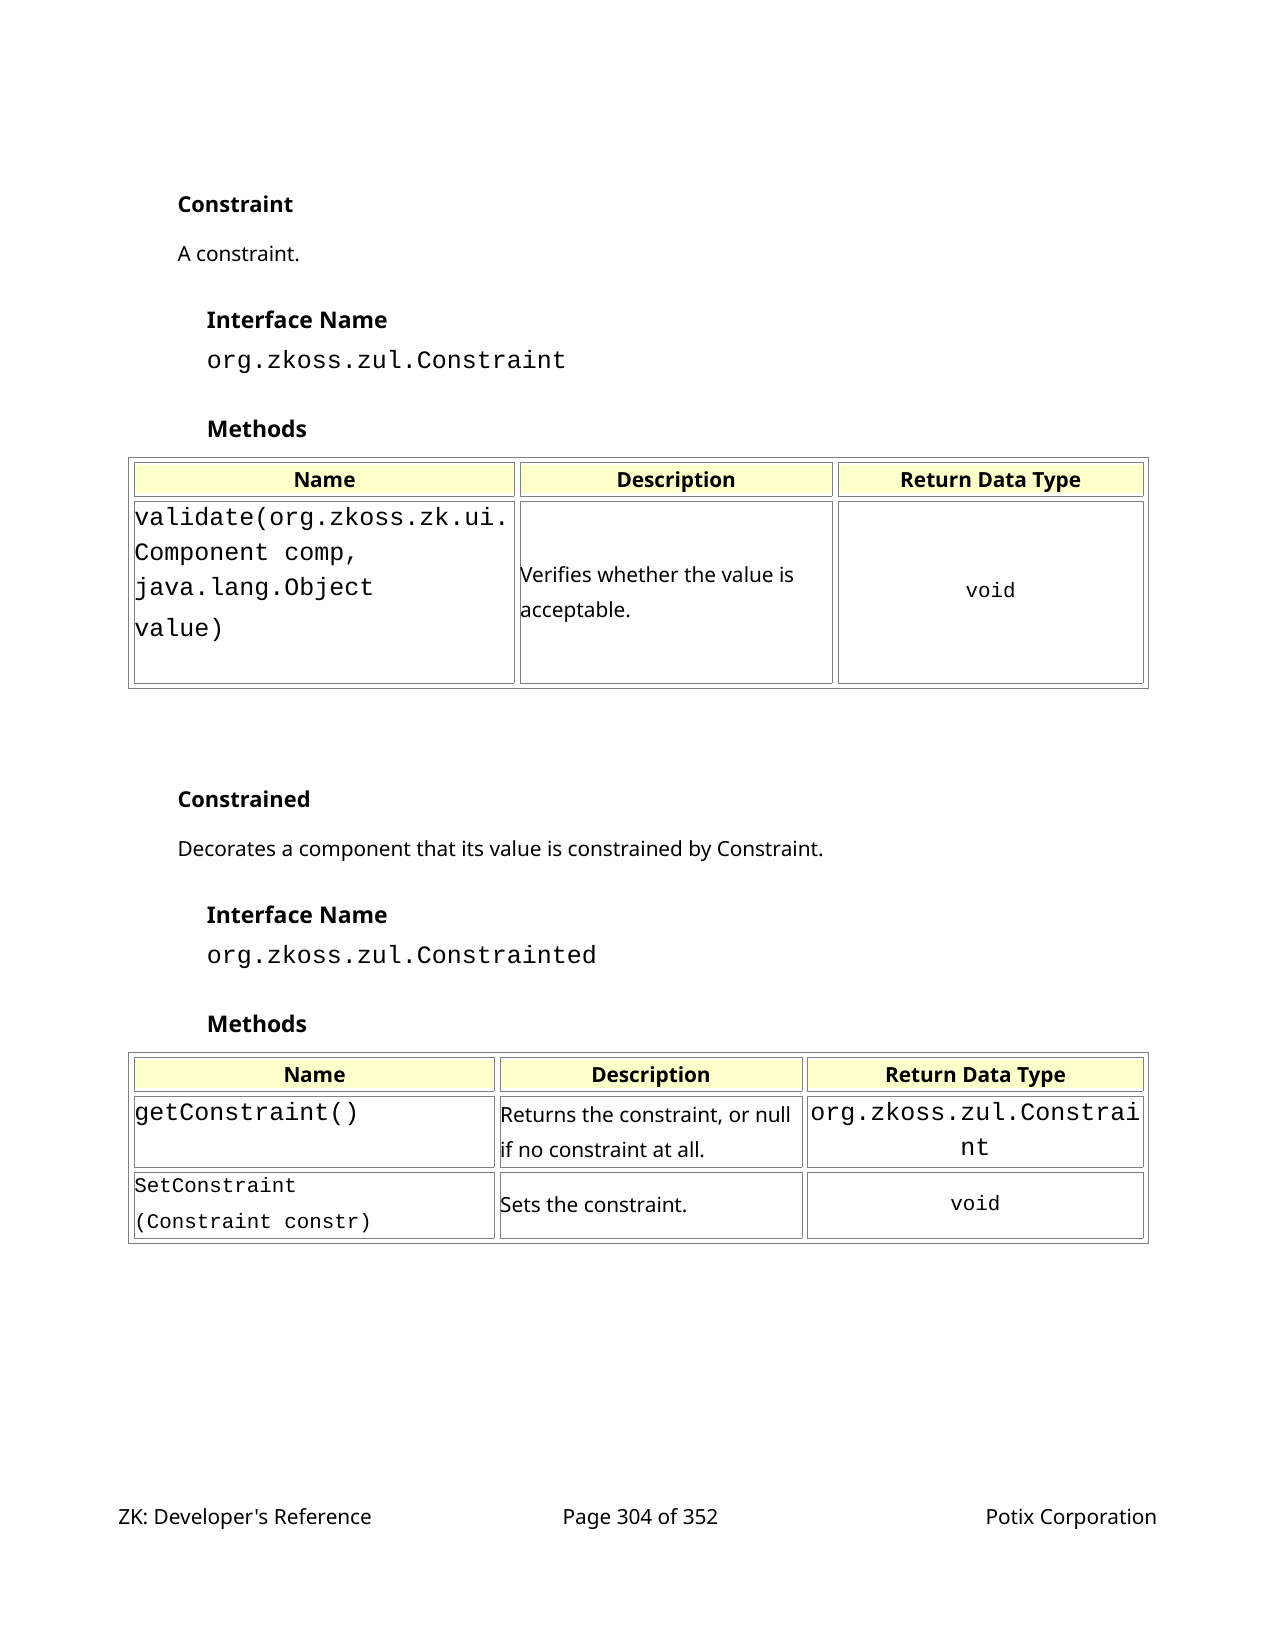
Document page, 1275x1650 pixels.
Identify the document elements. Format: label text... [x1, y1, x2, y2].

subtitle Constraint [177, 189, 1157, 219]
subtitle Constrained [177, 784, 1157, 814]
table_cell void [805, 1167, 1146, 1237]
table_cell void [835, 496, 1146, 683]
subtitle Interface Name [207, 899, 1157, 931]
table_cell Returns the constraint, or null if no constraint at all. [497, 1091, 804, 1167]
table_header Description [497, 1053, 804, 1091]
text Decorates a component that its value is constrained by Constraint. [177, 834, 1157, 863]
table_header Name [131, 458, 517, 496]
table_cell org.zkoss.zul.Constraint [805, 1091, 1146, 1167]
subtitle Methods [207, 413, 1157, 444]
subtitle Interface Name [207, 304, 1157, 336]
table_cell SetConstraint (Constraint constr) [131, 1167, 497, 1237]
subtitle Methods [207, 1008, 1157, 1039]
table_header Return Data Type [805, 1053, 1146, 1091]
table_header Description [517, 458, 835, 496]
text org.zkoss.zul.Constraint [207, 348, 1157, 376]
text A constraint. [177, 239, 1157, 268]
table_header Return Data Type [835, 458, 1146, 496]
table_cell Sets the constraint. [497, 1167, 804, 1237]
table_cell validate(org.zkoss.zk.ui.Component comp, java.lang.Object value) [131, 496, 517, 683]
table_cell getConstraint() [131, 1091, 497, 1167]
table_header Name [131, 1053, 497, 1091]
text org.zkoss.zul.Constrainted [207, 943, 1157, 971]
table_cell Verifies whether the value is acceptable. [517, 496, 835, 683]
